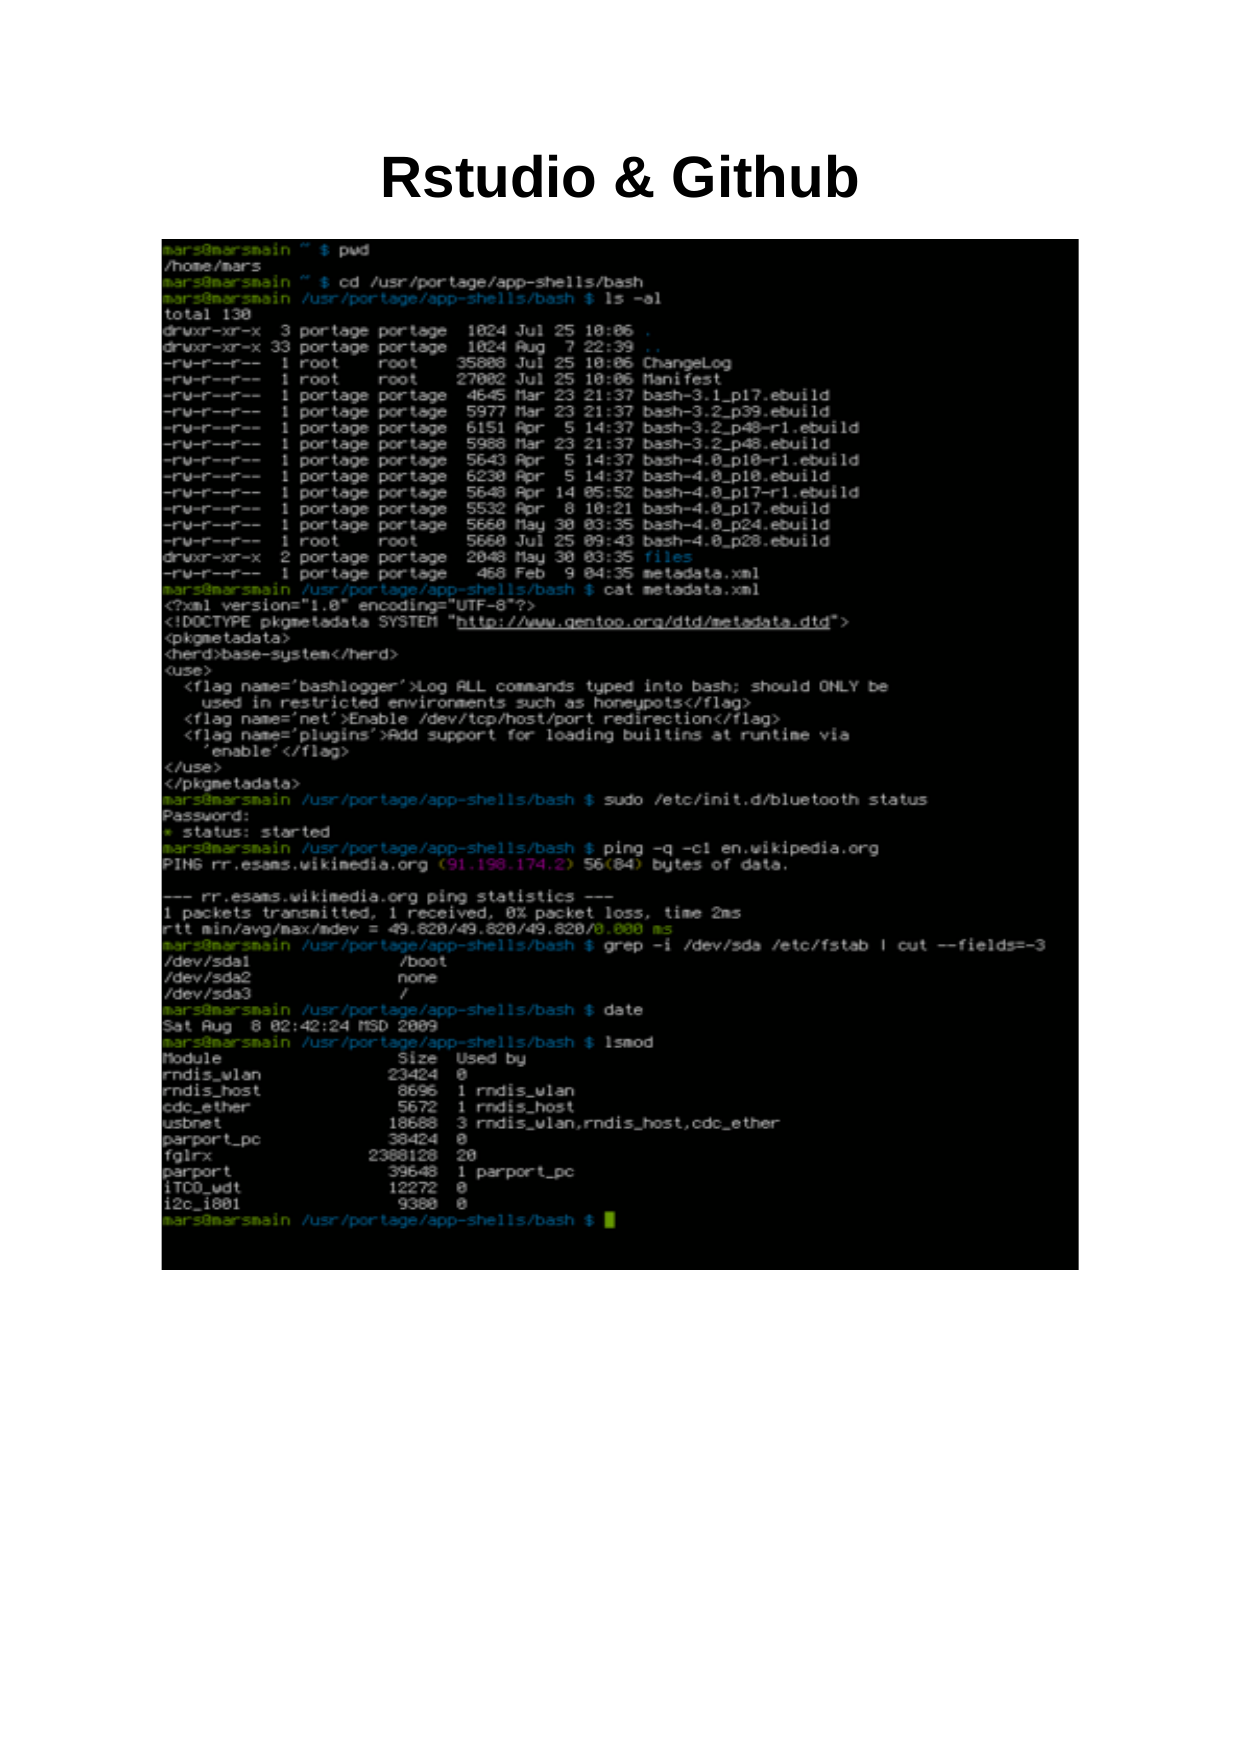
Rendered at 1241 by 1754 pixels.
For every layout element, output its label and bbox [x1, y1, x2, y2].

picture [161, 239, 1079, 1270]
